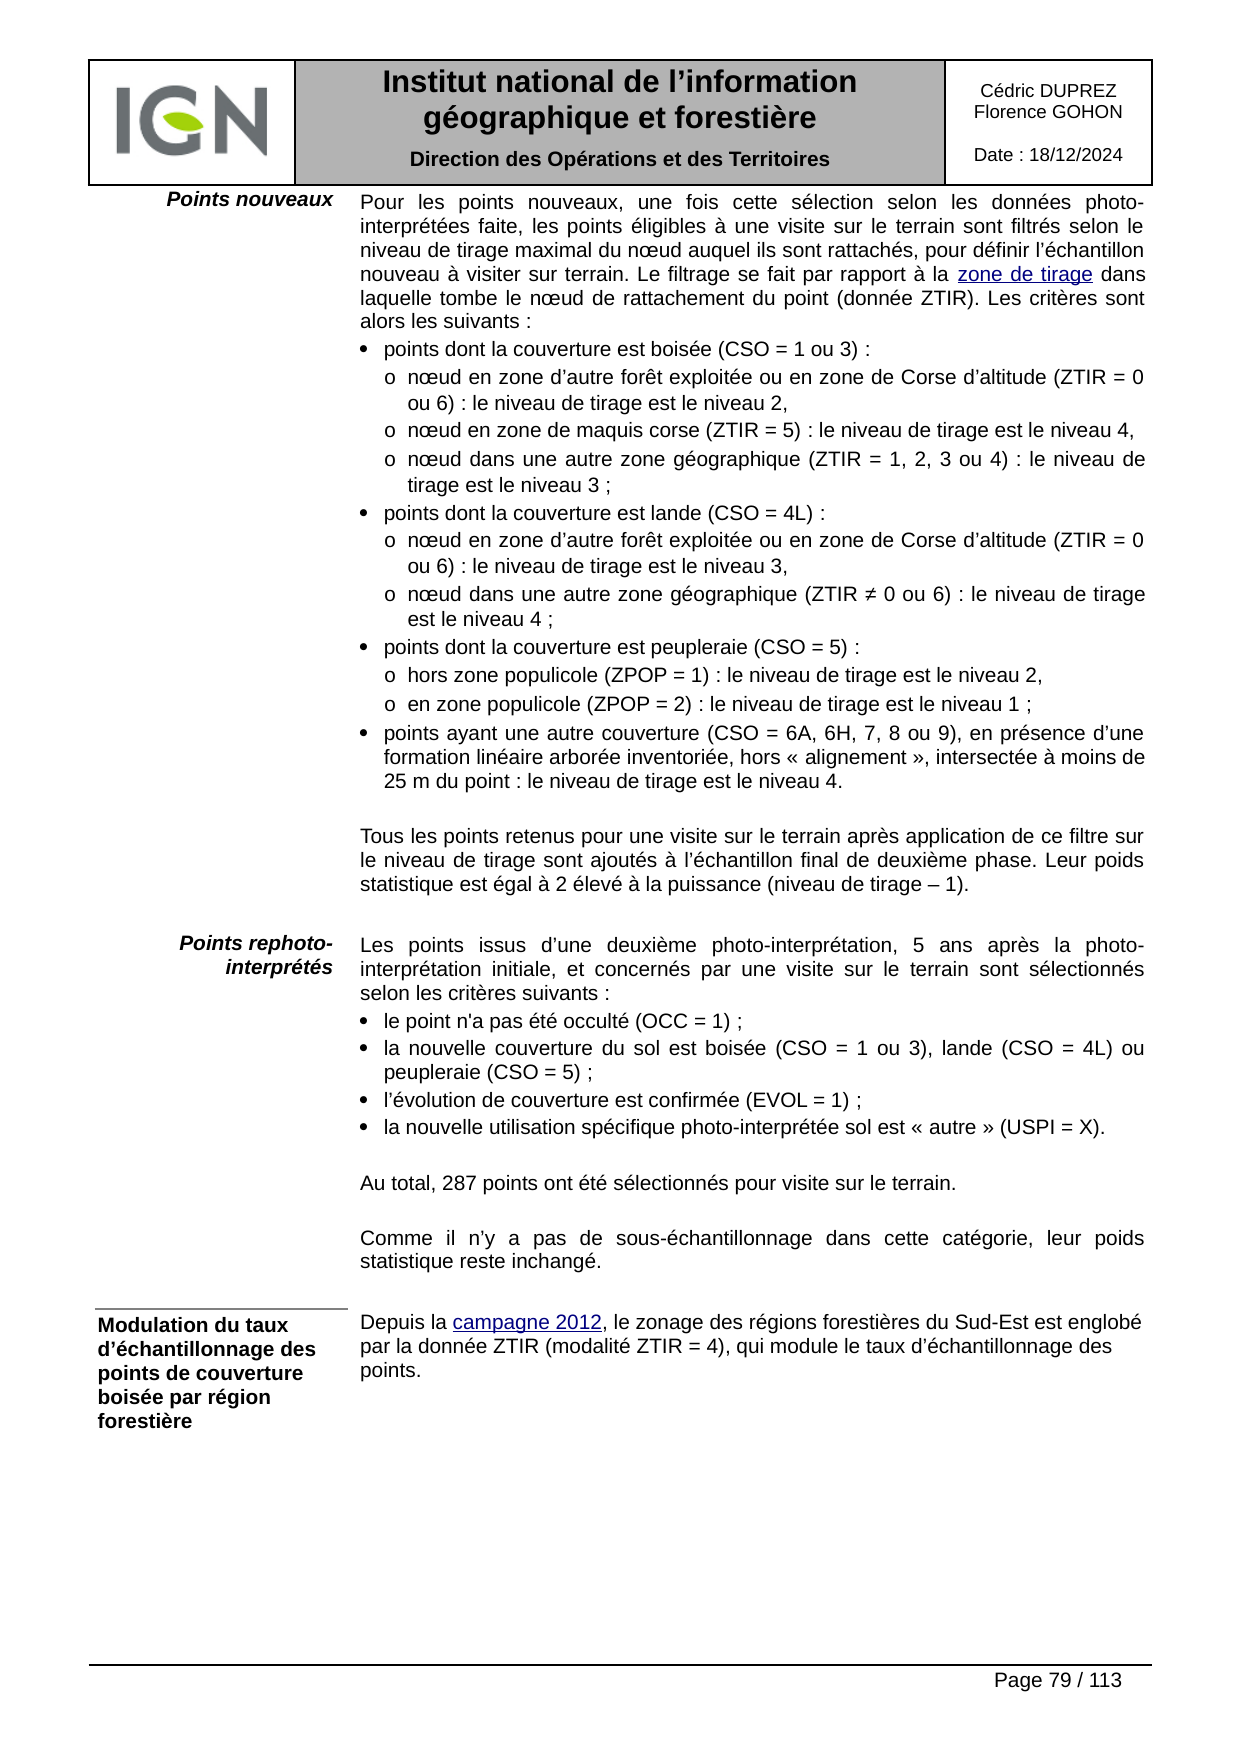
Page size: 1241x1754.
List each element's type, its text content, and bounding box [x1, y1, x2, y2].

table_cell Pour les points nouveaux, une fois cette sélection selon les données photo-interprétées faite, les points éligibles à une visite sur le terrain sont filtrés selon le niveau de tirage maximal du nœud auquel ils sont rattachés, pour définir l’échantillon nouveau à visiter sur terrain. Le filtrage se fait par rapport à la zone de tirage dans laquelle tombe le nœud de rattachement du point (donnée ZTIR). Les critères sont alors les suivants : points dont la couverture est boisée (CSO = 1 ou 3) : nœud en zone d’autre forêt exploitée ou en zone de Corse d’altitude (ZTIR = 0 ou 6) : le niveau de tirage est le niveau 2, nœud en zone de maquis corse (ZTIR = 5) : le niveau de tirage est le niveau 4, nœud dans une autre zone géographique (ZTIR = 1, 2, 3 ou 4) : le niveau de tirage est le niveau 3 ; points dont la couverture est lande (CSO = 4L) : nœud en zone d’autre forêt exploitée ou en zone de Corse d’altitude (ZTIR = 0 ou 6) : le niveau de tirage est le niveau 3, nœud dans une autre zone géographique (ZTIR ≠ 0 ou 6) : le niveau de tirage est le niveau 4 ; points dont la couverture est peupleraie (CSO = 5) : hors zone populicole (ZPOP = 1) : le niveau de tirage est le niveau 2, en zone populicole (ZPOP = 2) : le niveau de tirage est le niveau 1 ; points ayant une autre couverture (CSO = 6A, 6H, 7, 8 ou 9), en présence d’une formation linéaire arborée inventoriée, hors « alignement », intersectée à moins de 25 m du point : le niveau de tirage est le niveau 4. Tous les points retenus pour une visite sur le terrain après application de ce filtre sur le niveau de tirage sont ajoutés à l’échantillon final de deuxième phase. Leur poids statistique est égal à 2 élevé à la puissance (niveau de tirage – 1). [354, 186, 1152, 929]
picture [91, 62, 293, 180]
table_cell Depuis la campagne 2012, le zonage des régions forestières du Sud-Est est englobé par la donnée ZTIR (modalité ZTIR = 4), qui module le taux d’échantillonnage des points. [354, 1307, 1152, 1441]
table_cell Les points issus d’une deuxième photo-interprétation, 5 ans après la photo-interprétation initiale, et concernés par une visite sur le terrain sont sélectionnés selon les critères suivants : le point n'a pas été occulté (OCC = 1) ; la nouvelle couverture du sol est boisée (CSO = 1 ou 3), lande (CSO = 4L) ou peupleraie (CSO = 5) ; l’évolution de couverture est confirmée (EVOL = 1) ; la nouvelle utilisation spécifique photo-interprétée sol est « autre » (USPI = X). Au total, 287 points ont été sélectionnés pour visite sur le terrain. Comme il n’y a pas de sous-échantillonnage dans cette catégorie, leur poids statistique reste inchangé. [354, 930, 1152, 1307]
table_cell Points nouveaux [89, 186, 354, 929]
table_cell Points rephoto-interprétés [89, 930, 354, 1307]
table_cell Modulation du taux d’échantillonnage des points de couverture boisée par région forestière [89, 1307, 354, 1441]
